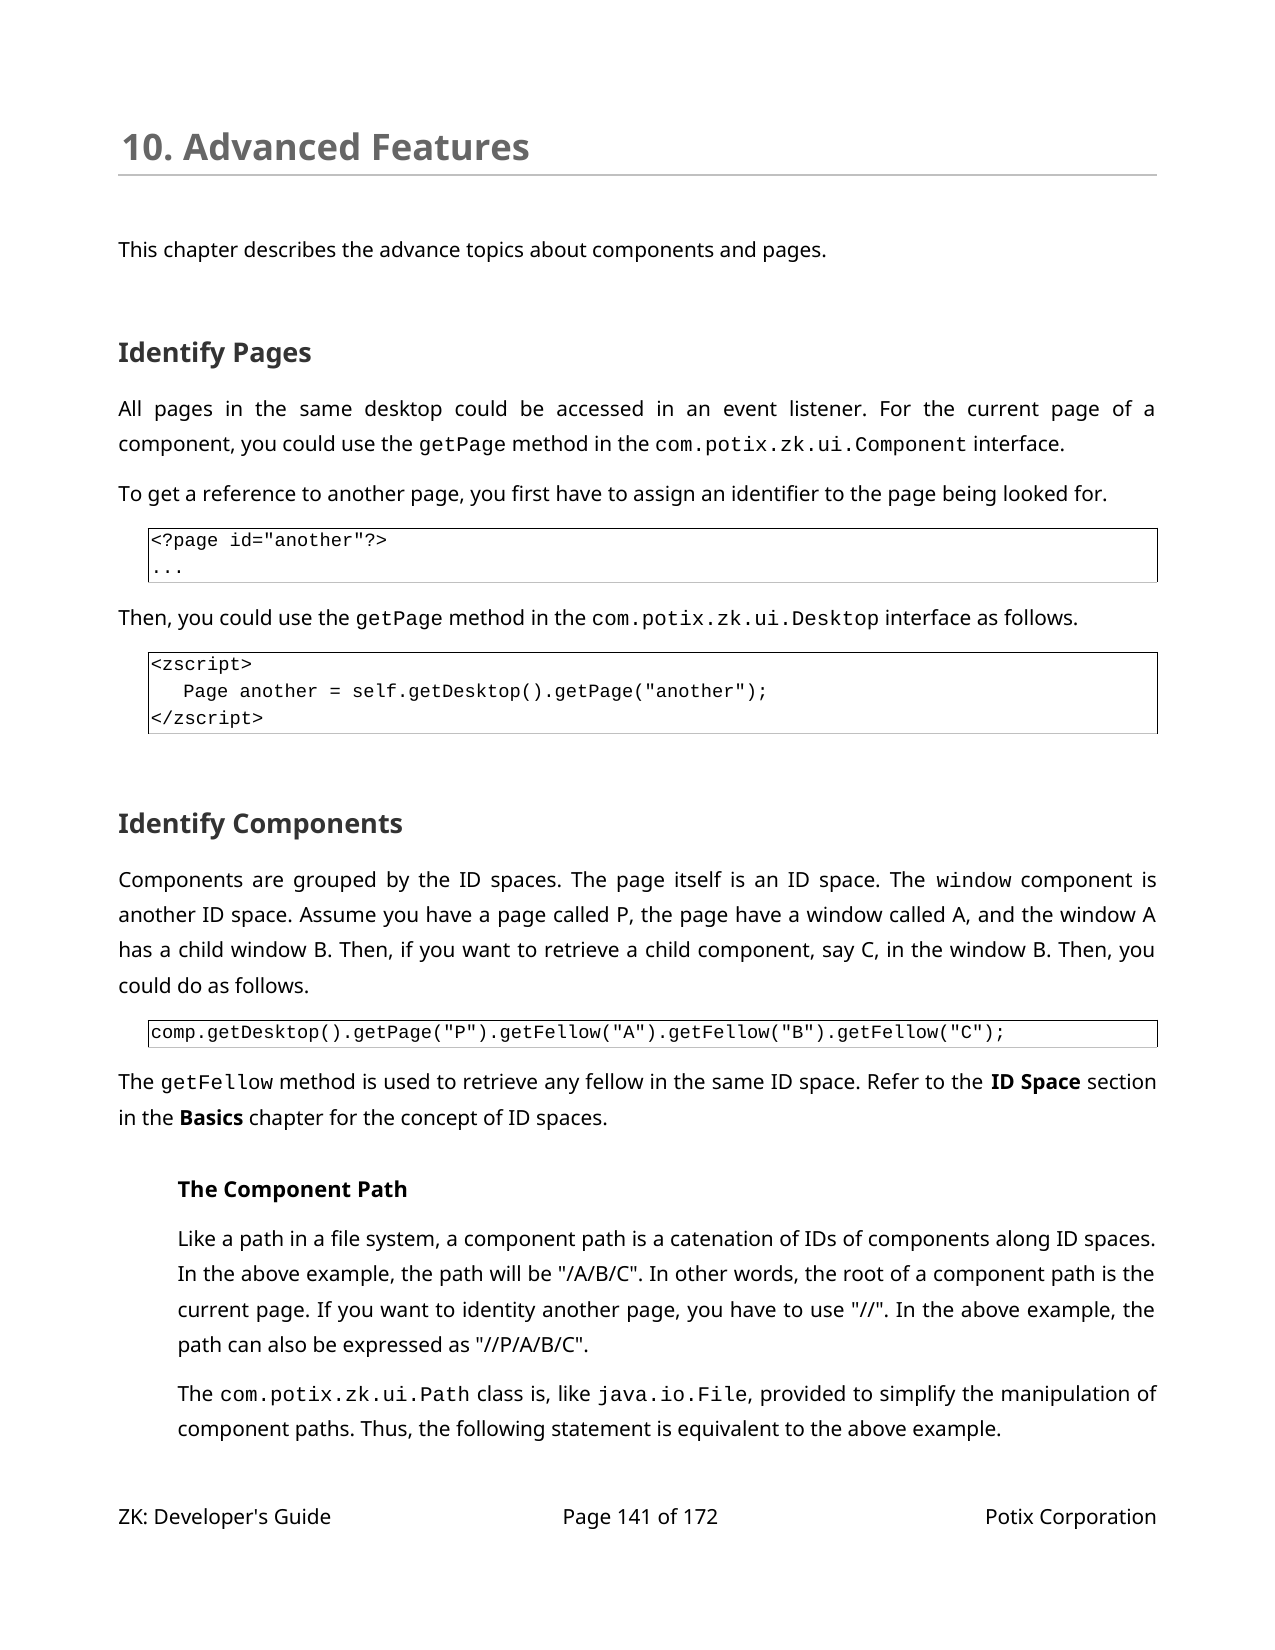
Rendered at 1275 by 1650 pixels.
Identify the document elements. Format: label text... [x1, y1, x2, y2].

subtitle 10. Advanced Features [118, 118, 1157, 174]
text </zscript> [149, 706, 1157, 733]
text Like a path in a file system, a component path is a catenation of IDs of components along ID spaces. In the above example, the path will be "/A/B/C". In other words, the root of a component path is the current page. If you want to identity another page, you have to use "//". In the above example, the path can also be expressed as "//P/A/B/C". [177, 1224, 1157, 1358]
text This chapter describes the advance topics about components and pages. [118, 235, 1157, 263]
subtitle Identify Pages [118, 334, 1157, 371]
subtitle Identify Components [118, 804, 1157, 841]
text All pages in the same desktop could be accessed in an event listener. For the current page of a component, you could use the getPage method in the com.potix.zk.ui.Component interface. [118, 394, 1157, 458]
text Components are grouped by the ID spaces. The page itself is an ID space. The window component is another ID space. Assume you have a page called P, the page have a window called A, and the window A has a child window B. Then, if you want to retrieve a child component, say C, in the window B. Then, you could do as follows. [118, 865, 1157, 999]
text The com.potix.zk.ui.Path class is, like java.io.File, provided to simplify the manipulation of component paths. Thus, the following statement is equivalent to the above example. [177, 1379, 1157, 1443]
text <?page id="another"?> [149, 529, 1157, 552]
text <zscript> [149, 653, 1157, 676]
text Then, you could use the getPage method in the com.potix.zk.ui.Desktop interface as follows. [118, 603, 1157, 631]
text comp.getDesktop().getPage("P").getFellow("A").getFellow("B").getFellow("C"); [149, 1021, 1157, 1047]
text Page another = self.getDesktop().getPage("another"); [149, 679, 1157, 703]
text The getFellow method is used to retrieve any fellow in the same ID space. Refer to the ID Space section in the Basics chapter for the concept of ID spaces. [118, 1067, 1157, 1131]
subtitle The Component Path [177, 1174, 1157, 1204]
text ... [149, 555, 1157, 582]
text To get a reference to another page, you first have to assign an identifier to the page being looked for. [118, 479, 1157, 507]
